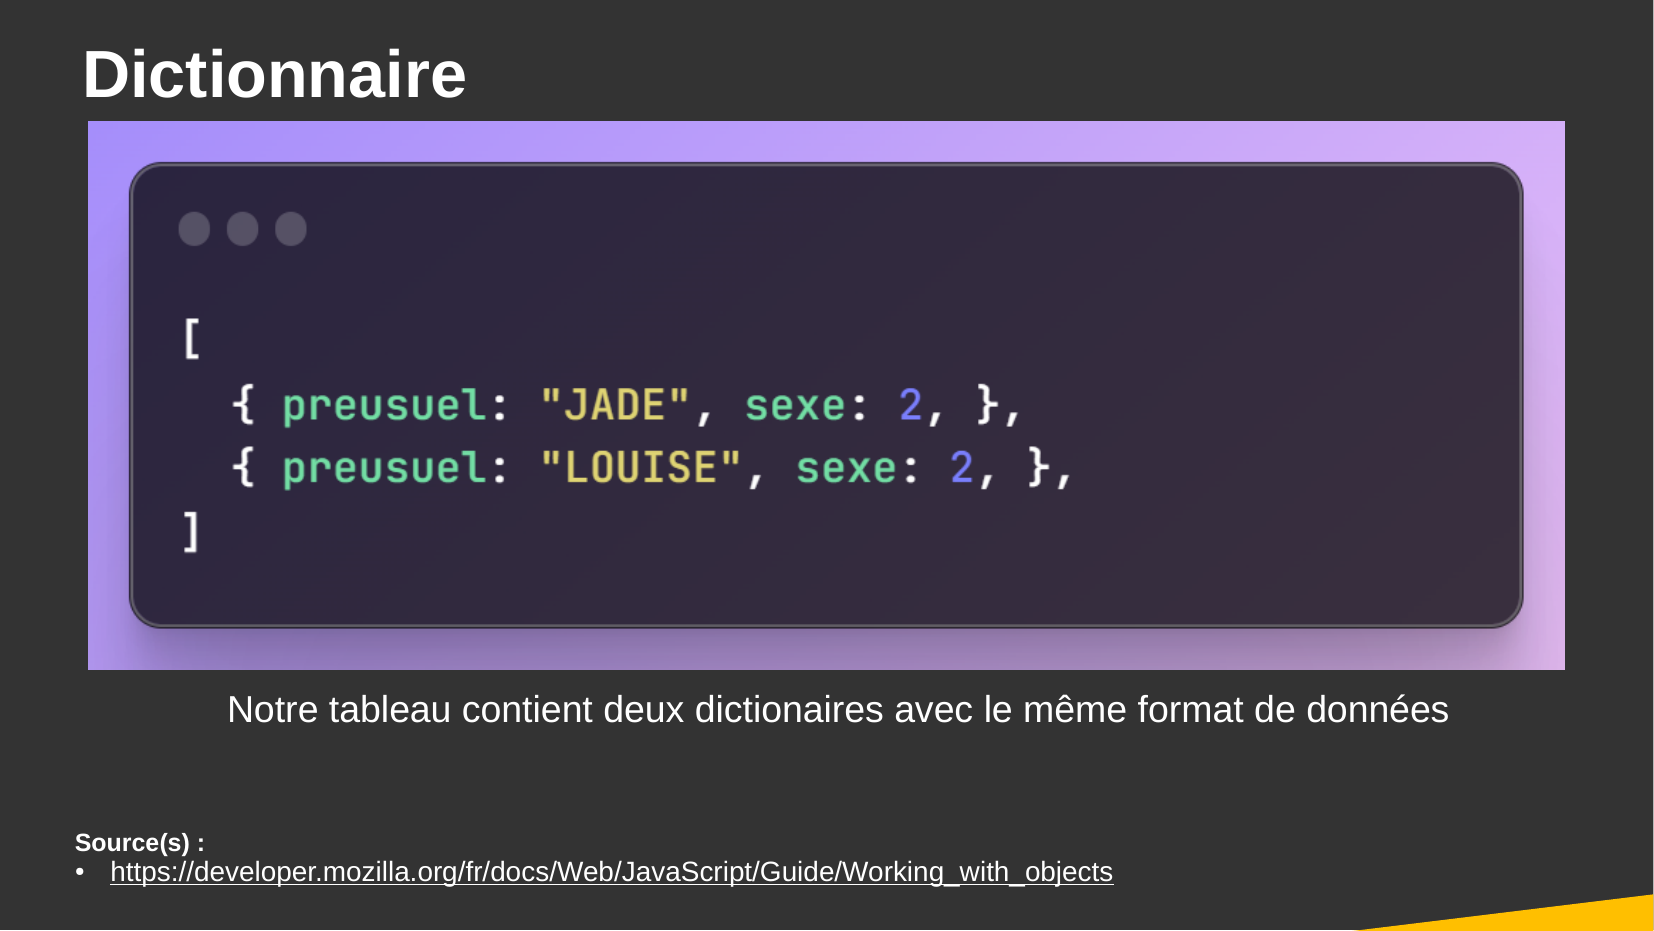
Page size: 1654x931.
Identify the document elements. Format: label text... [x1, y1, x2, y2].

text_box [1352, 894, 1654, 931]
picture [88, 121, 1565, 670]
text_box Source(s) : https://developer.mozilla.org/fr/docs/Web/JavaScript/Guide/Working_with_objects [60, 821, 1583, 920]
title Dictionnaire [82, 37, 1571, 114]
text_box Notre tableau contient deux dictionaires avec le même format de données [94, 680, 1583, 780]
